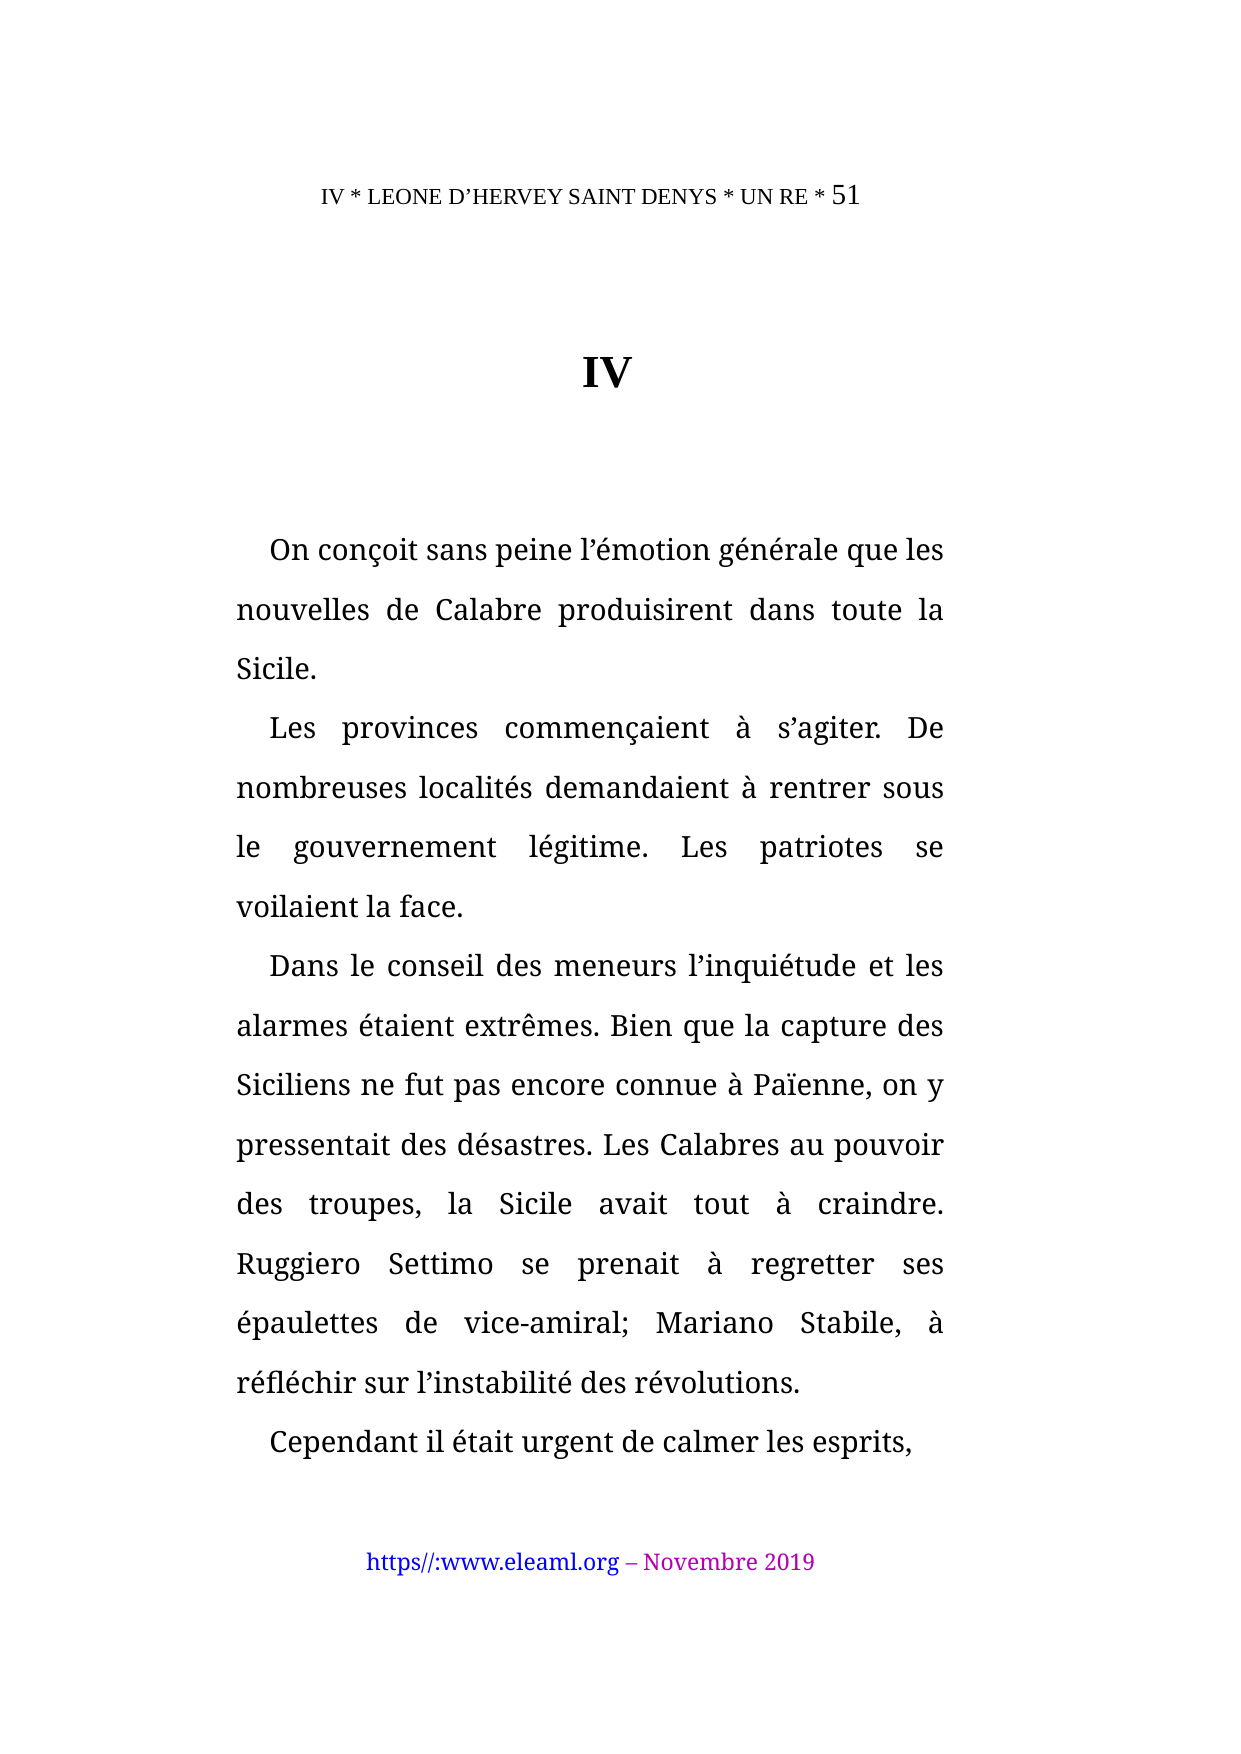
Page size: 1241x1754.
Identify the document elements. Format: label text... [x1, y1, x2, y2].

text Cependant il était urgent de calmer les esprits, [236, 1422, 945, 1461]
text Dans le conseil des meneurs l’inquiétude et les alarmes étaient extrêmes. Bien que la capture des Siciliens ne fut pas encore connue à Païenne, on y pressentait des désastres. Les Calabres au pouvoir des troupes, la Sicile avait tout à craindre. Ruggiero Settimo se prenait à regretter ses épaulettes de vice-amiral; Mariano Stabile, à réfléchir sur l’instabilité des révolutions. [236, 946, 945, 1402]
subtitle IV [236, 344, 945, 397]
text Les provinces commençaient à s’agiter. De nombreuses localités demandaient à rentrer sous le gouvernement légitime. Les patriotes se voilaient la face. [236, 708, 945, 926]
text On conçoit sans peine l’émotion générale que les nouvelles de Calabre produisirent dans toute la Sicile. [236, 529, 945, 688]
